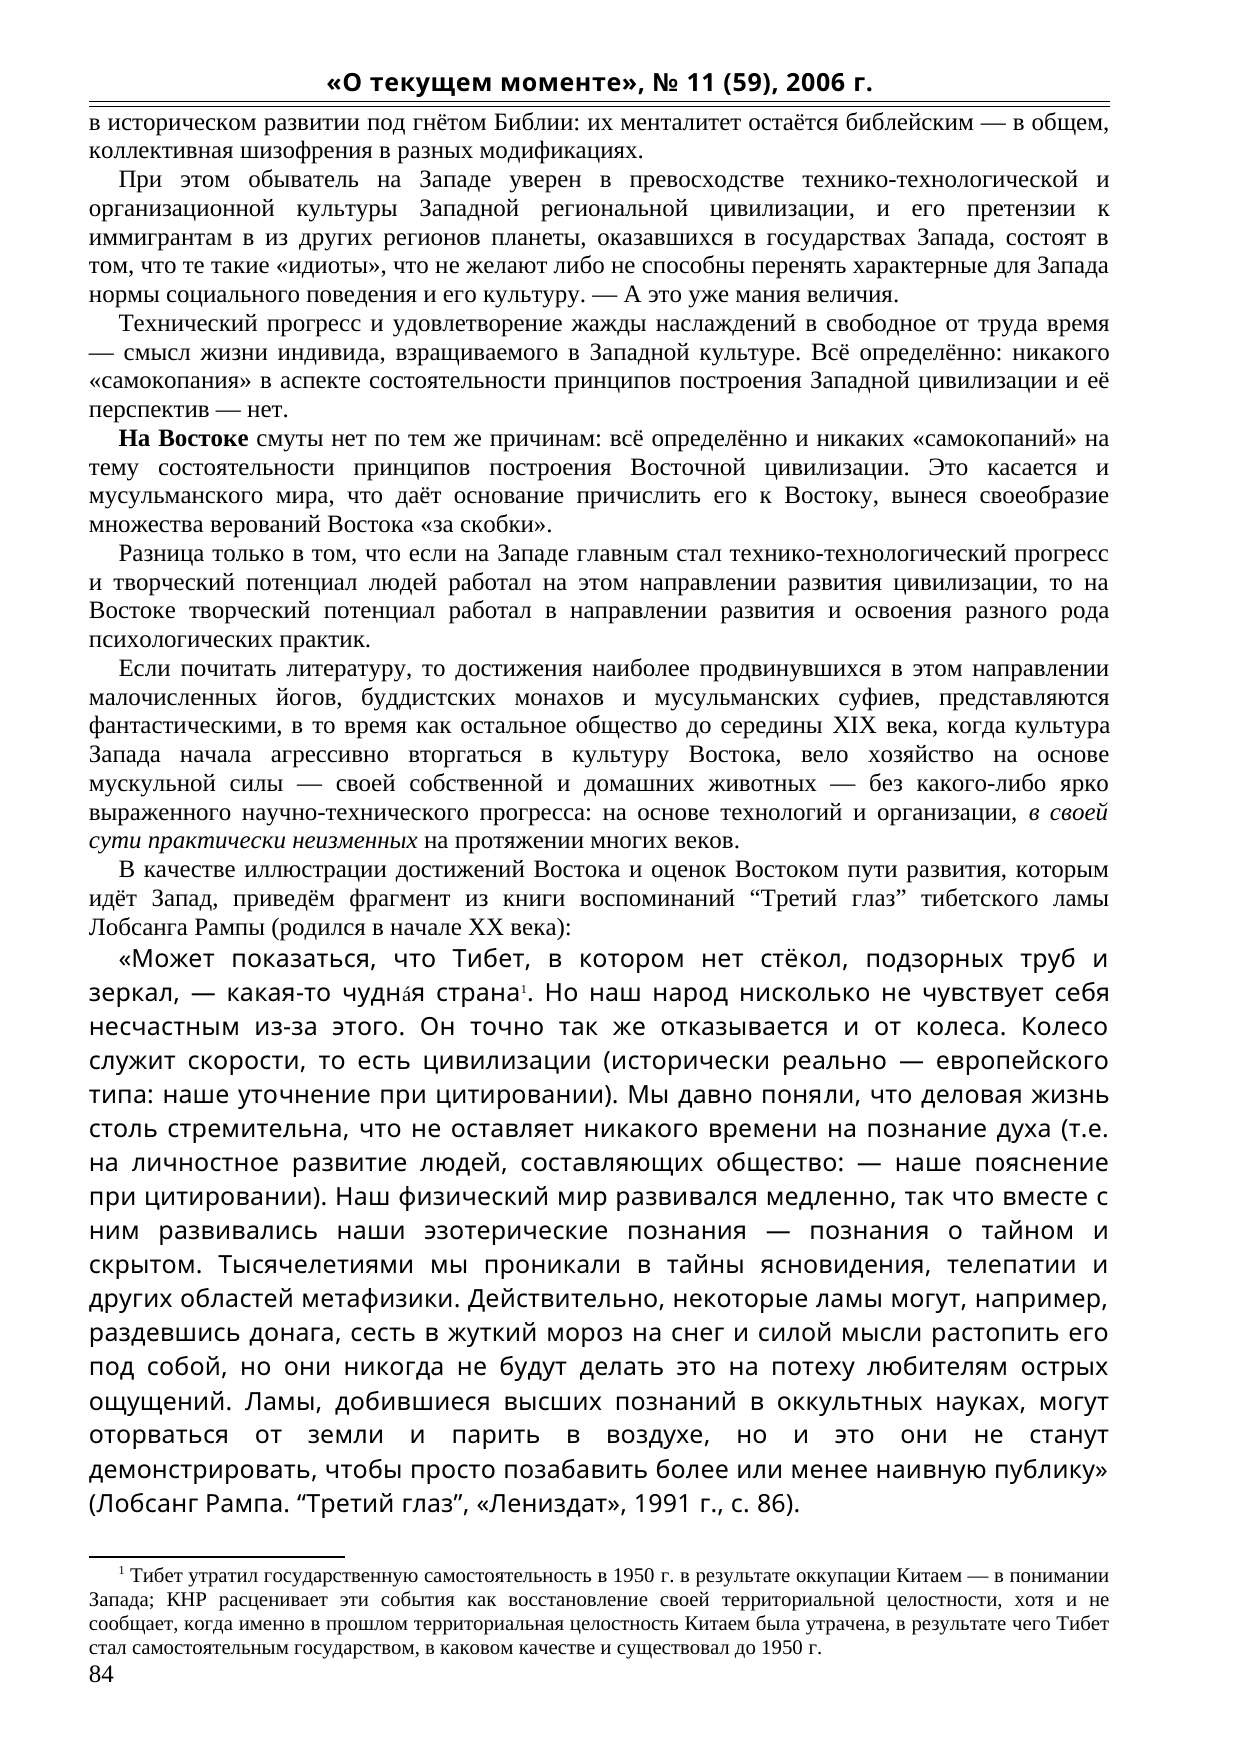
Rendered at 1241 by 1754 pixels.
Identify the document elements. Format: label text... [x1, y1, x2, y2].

text Разница только в том, что если на Западе главным стал технико-технологический прогресс и творческий потенциал людей работал на этом направлении развития цивилизации, то на Востоке творческий потенциал работал в направлении развития и освоения разного рода психологических практик. [89, 538, 1110, 653]
text При этом обыватель на Западе уверен в превосходстве технико-технологической и организационной культуры Западной региональной цивилизации, и его претензии к иммигрантам в из других регионов планеты, оказавшихся в государствах Запада, состоят в том, что те такие «идиоты», что не желают либо не способны перенять характерные для Запада нормы социального поведения и его культуру. — А это уже мания величия. [89, 164, 1110, 308]
text Тибет утратил государственную самостоятельность в 1950 г. в результате оккупации Китаем — в понимании Запада; КНР расценивает эти события как восстановление своей территориальной целостности, хотя и не сообщает, когда именно в прошлом территориальная целостность Китаем была утрачена, в результате чего Тибет стал самостоятельным государством, в каковом качестве и существовал до 1950 г. [89, 1563, 1110, 1659]
text «Может показаться, что Тибет, в котором нет стёкол, подзорных труб и зеркал, — какая-то чуднáя страна. Но наш народ нисколько не чувс­твует себя несчастным из-за этого. Он точно так же отказывается и от колеса. Колесо служит скорости, то есть цивилизации (исторически реально — европейского типа: наше уто­ч­нение при цитировании). Мы давно поня­ли, что деловая жизнь столь стремительна, что не оставляет никакого времени на познание духа (т.е. на личностное развитие людей, составляющих общество: — наше пояснение при цитировании). Наш физический мир развивался медленно, так что вместе с ним развивались наши эзотерические познания — познания о тайном и скрытом. Тысячелетиями мы проникали в тайны ясновидения, телепатии и других областей метафизики. Действительно, некоторые ламы могут, например, раздевшись донага, сесть в жуткий мороз на снег и силой мысли растопить его под собой, но они никогда не будут делать это на потеху любителям острых ощущений. Ламы, добив­шиеся высших познаний в оккультных науках, могут оторваться от земли и парить в воздухе, но и это они не станут демонстрировать, чтобы просто позабавить более или менее наивную публику» (Лобсанг Рампа. “Третий глаз”, «Лениздат», 1991 г., с. 86). [89, 940, 1110, 1519]
text В качестве иллюстрации достижений Востока и оценок Востоком пути развития, которым идёт Запад, приведём фрагмент из книги воспоминаний “Третий глаз” тибетского ламы Лобсанга Рампы (родился в начале ХХ века): [89, 854, 1110, 940]
text Технический прогресс и удовлетворение жажды наслаждений в свободное от труда время — смысл жизни индивида, взращиваемого в Западной культуре. Всё определённо: никакого «самокопания» в аспекте состоятельности принципов построения Западной цивилизации и её перспектив — нет. [89, 308, 1110, 423]
text в историческом развитии под гнётом Библии: их менталитет остаётся библейским — в общем, коллективная шизофрения в разных модификациях. [89, 107, 1110, 164]
text Если почитать литературу, то достижения наиболее продвинувшихся в этом направлении малочисленных йогов, буддистских монахов и мусульманских суфиев, представляются фантастическими, в то время как остальное общество до середины XIX века, когда культура Запада начала агрессивно вторгаться в культуру Востока, вело хозяйство на основе мускульной силы — своей собственной и домашних животных — без какого-либо ярко выраженного научно-техни­чес­кого прогресса: на основе технологий и организации, в своей сути практически неизменных на протяжении многих веков. [89, 653, 1110, 854]
text На Востоке смуты нет по тем же причинам: всё определённо и никаких «самокопаний» на тему состоятельности принципов построения Восточной цивилизации. Это касается и мусульманского мира, что даёт основание причислить его к Востоку, вынеся своеобразие множества верований Востока «за скобки». [89, 423, 1110, 538]
